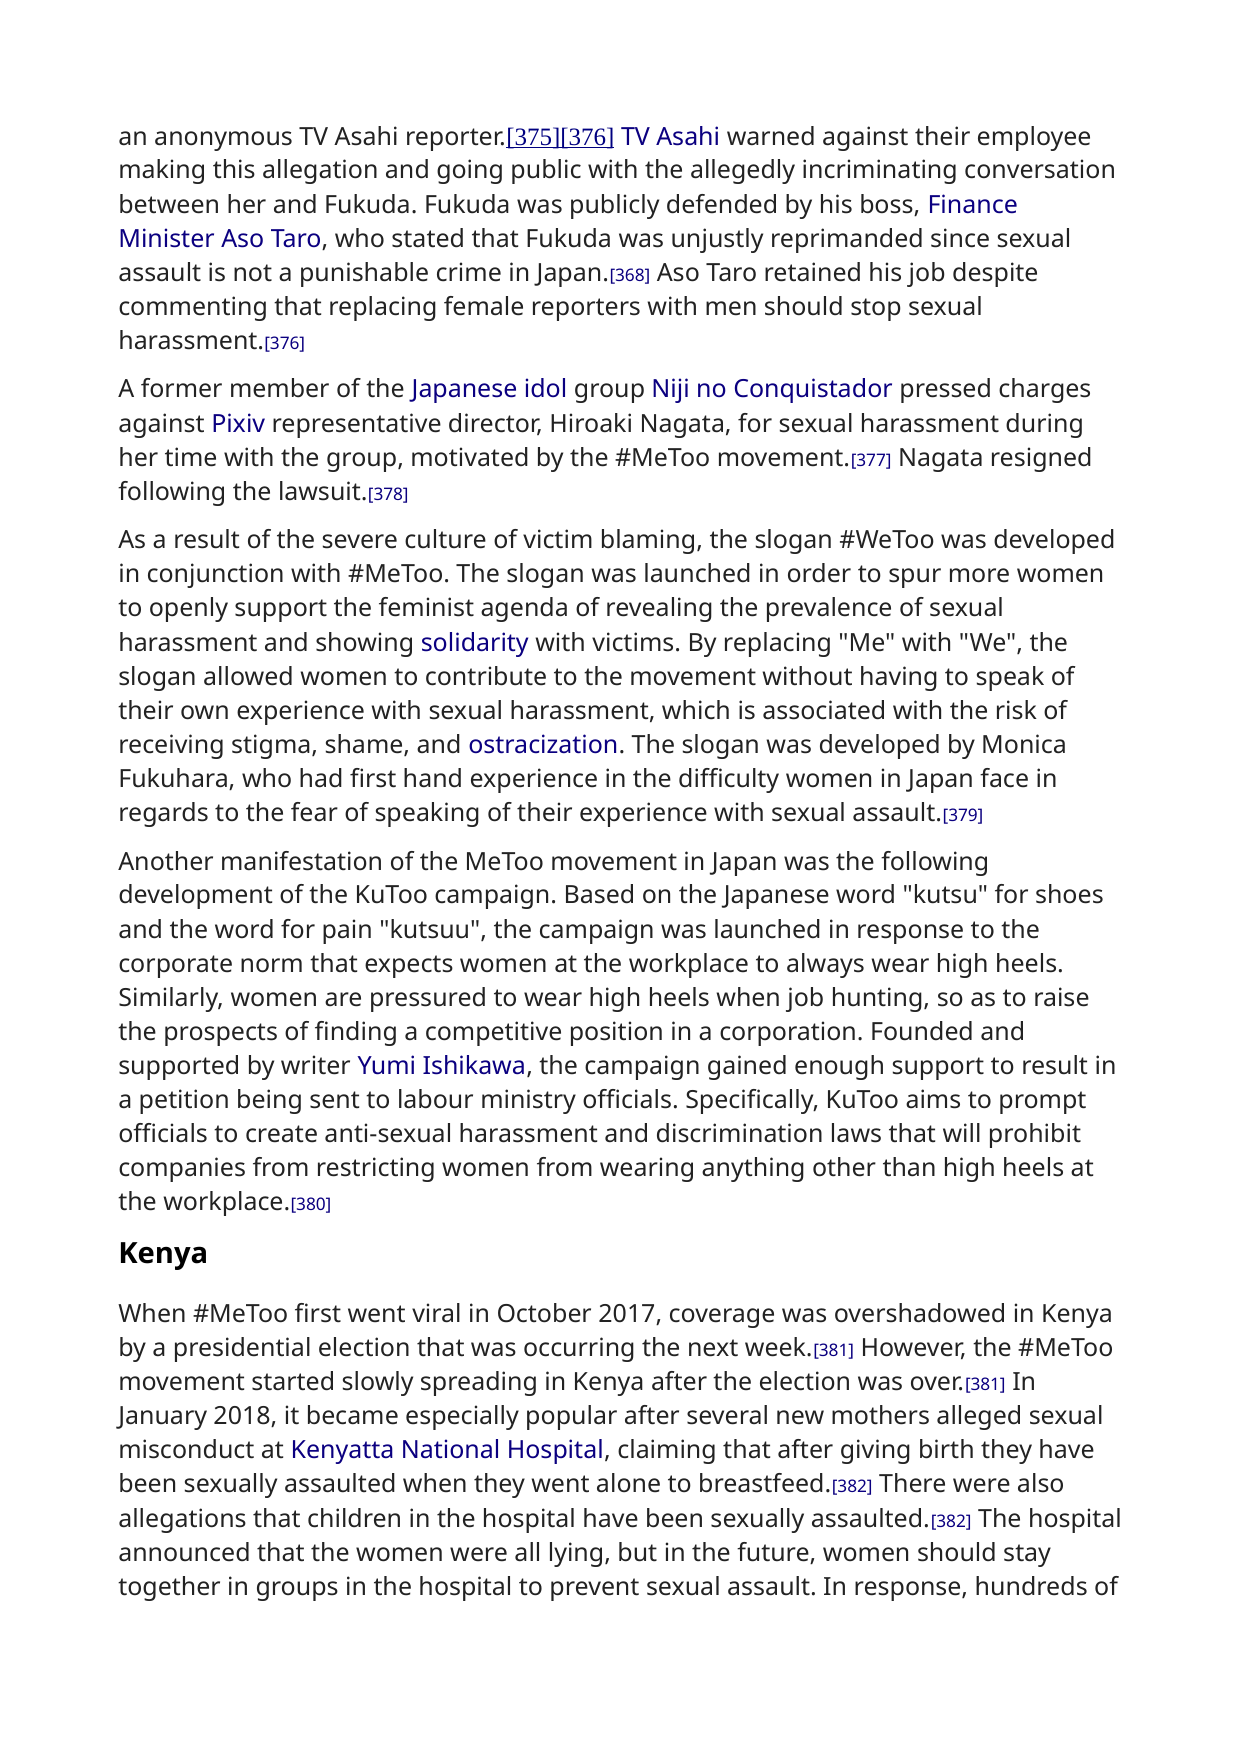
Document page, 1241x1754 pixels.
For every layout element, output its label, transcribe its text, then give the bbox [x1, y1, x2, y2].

subtitle Kenya [118, 1232, 1122, 1272]
text When #MeToo first went viral in October 2017, coverage was overshadowed in Kenya by a presidential election that was occurring the next week.[381] However, the #MeToo movement started slowly spreading in Kenya after the election was over.[381] In January 2018, it became especially popular after several new mothers alleged sexual misconduct at Kenyatta National Hospital, claiming that after giving birth they have been sexually assaulted when they went alone to breastfeed.[382] There were also allegations that children in the hospital have been sexually assaulted.[382] The hospital announced that the women were all lying, but in the future, women should stay together in groups in the hospital to prevent sexual assault. In response, hundreds of [118, 1296, 1122, 1602]
text As a result of the severe culture of victim blaming, the slogan #WeToo was developed in conjunction with #MeToo. The slogan was launched in order to spur more women to openly support the feminist agenda of revealing the prevalence of sexual harassment and showing solidarity with victims. By replacing "Me" with "We", the slogan allowed women to contribute to the movement without having to speak of their own experience with sexual harassment, which is associated with the risk of receiving stigma, shame, and ostracization. The slogan was developed by Monica Fukuhara, who had first hand experience in the difficulty women in Japan face in regards to the fear of speaking of their experience with sexual assault.[379] [118, 522, 1122, 828]
text an anonymous TV Asahi reporter.[375][376] TV Asahi warned against their employee making this allegation and going public with the allegedly incriminating conversation between her and Fukuda. Fukuda was publicly defended by his boss, Finance Minister Aso Taro, who stated that Fukuda was unjustly reprimanded since sexual assault is not a punishable crime in Japan.[368] Aso Taro retained his job despite commenting that replacing female reporters with men should stop sexual harassment.[376] [118, 118, 1122, 357]
text A former member of the Japanese idol group Niji no Conquistador pressed charges against Pixiv representative director, Hiroaki Nagata, for sexual harassment during her time with the group, motivated by the #MeToo movement.[377] Nagata resigned following the lawsuit.[378] [118, 371, 1122, 507]
text Another manifestation of the MeToo movement in Japan was the following development of the KuToo campaign. Based on the Japanese word "kutsu" for shoes and the word for pain "kutsuu", the campaign was launched in response to the corporate norm that expects women at the workplace to always wear high heels. Similarly, women are pressured to wear high heels when job hunting, so as to raise the prospects of finding a competitive position in a corporation. Founded and supported by writer Yumi Ishikawa, the campaign gained enough support to result in a petition being sent to labour ministry officials. Specifically, KuToo aims to prompt officials to create anti-sexual harassment and discrimination laws that will prohibit companies from restricting women from wearing anything other than high heels at the workplace.[380] [118, 843, 1122, 1218]
